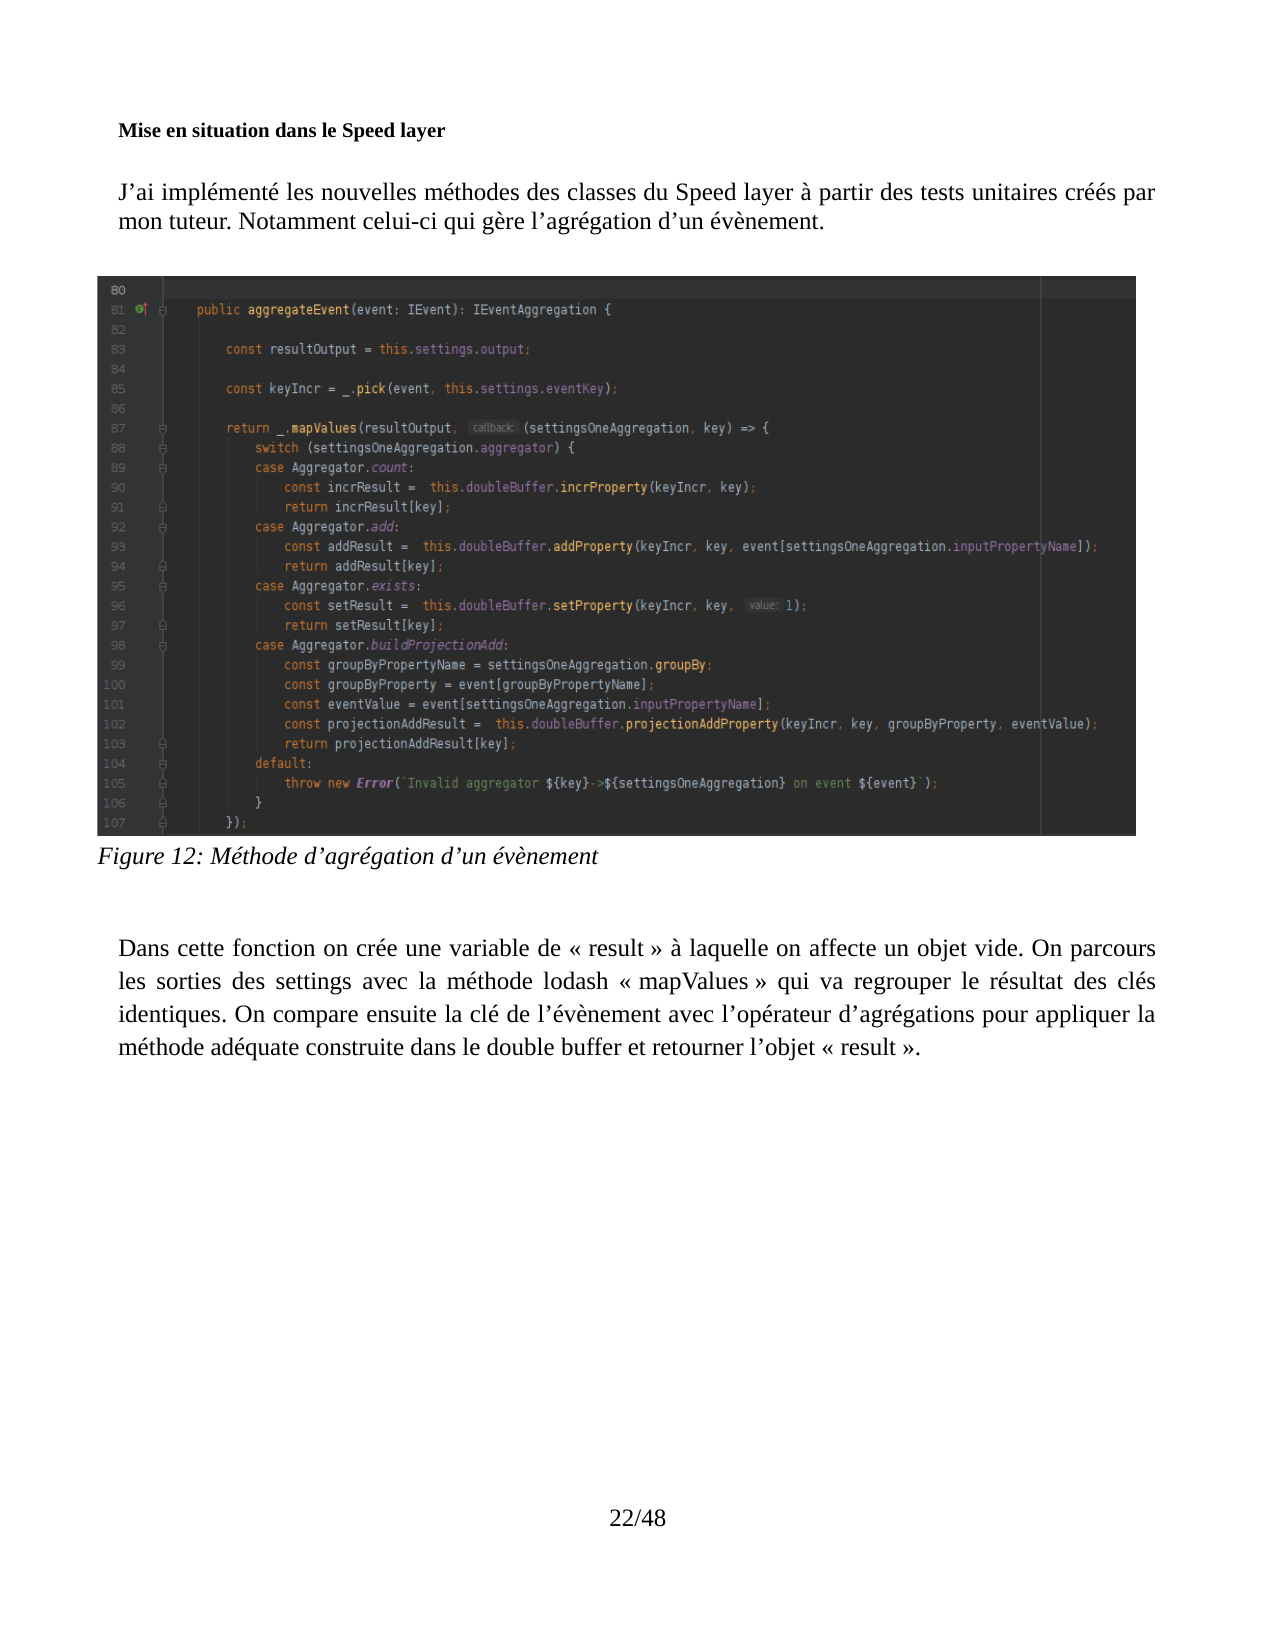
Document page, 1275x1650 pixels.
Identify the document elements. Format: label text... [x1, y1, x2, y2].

text Figure 12: Méthode d’agrégation d’un évènement [97, 836, 1178, 869]
picture [97, 276, 1136, 836]
subtitle Mise en situation dans le Speed layer [118, 118, 1157, 142]
text J’ai implémenté les nouvelles méthodes des classes du Speed layer à partir des tests unitaires créés par mon tuteur. Notamment celui-ci qui gère l’agrégation d’un évènement. [118, 177, 1157, 235]
text Dans cette fonction on crée une variable de « result » à laquelle on affecte un objet vide. On parcours les sorties des settings avec la méthode lodash « mapValues » qui va regrouper le résultat des clés identiques. On compare ensuite la clé de l’évènement avec l’opérateur d’agrégations pour appliquer la méthode adéquate construite dans le double buffer et retourner l’objet « result ». [118, 933, 1157, 1061]
